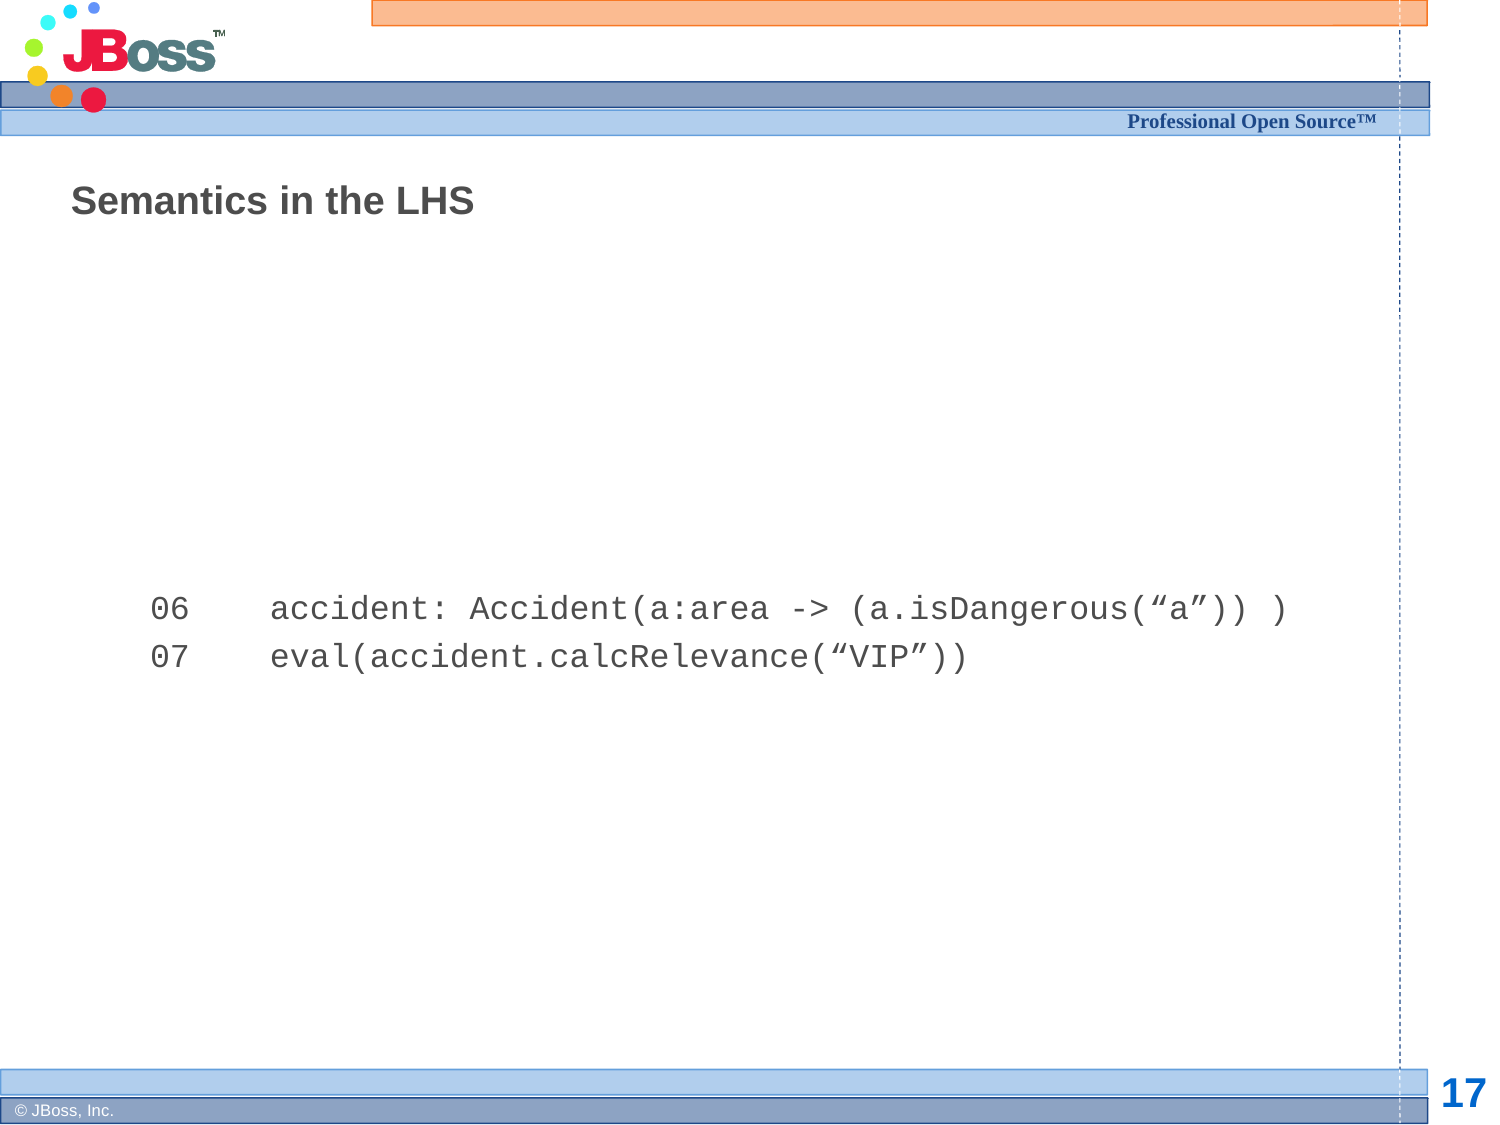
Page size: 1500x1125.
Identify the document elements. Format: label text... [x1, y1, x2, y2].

title Semantics in the LHS [70, 118, 1359, 284]
subtitle 06 accident: Accident(a:area -> (a.isDangerous(“a”)) ) 07 eval(accident.calcRelevance(“VIP”)) [75, 263, 1425, 1006]
